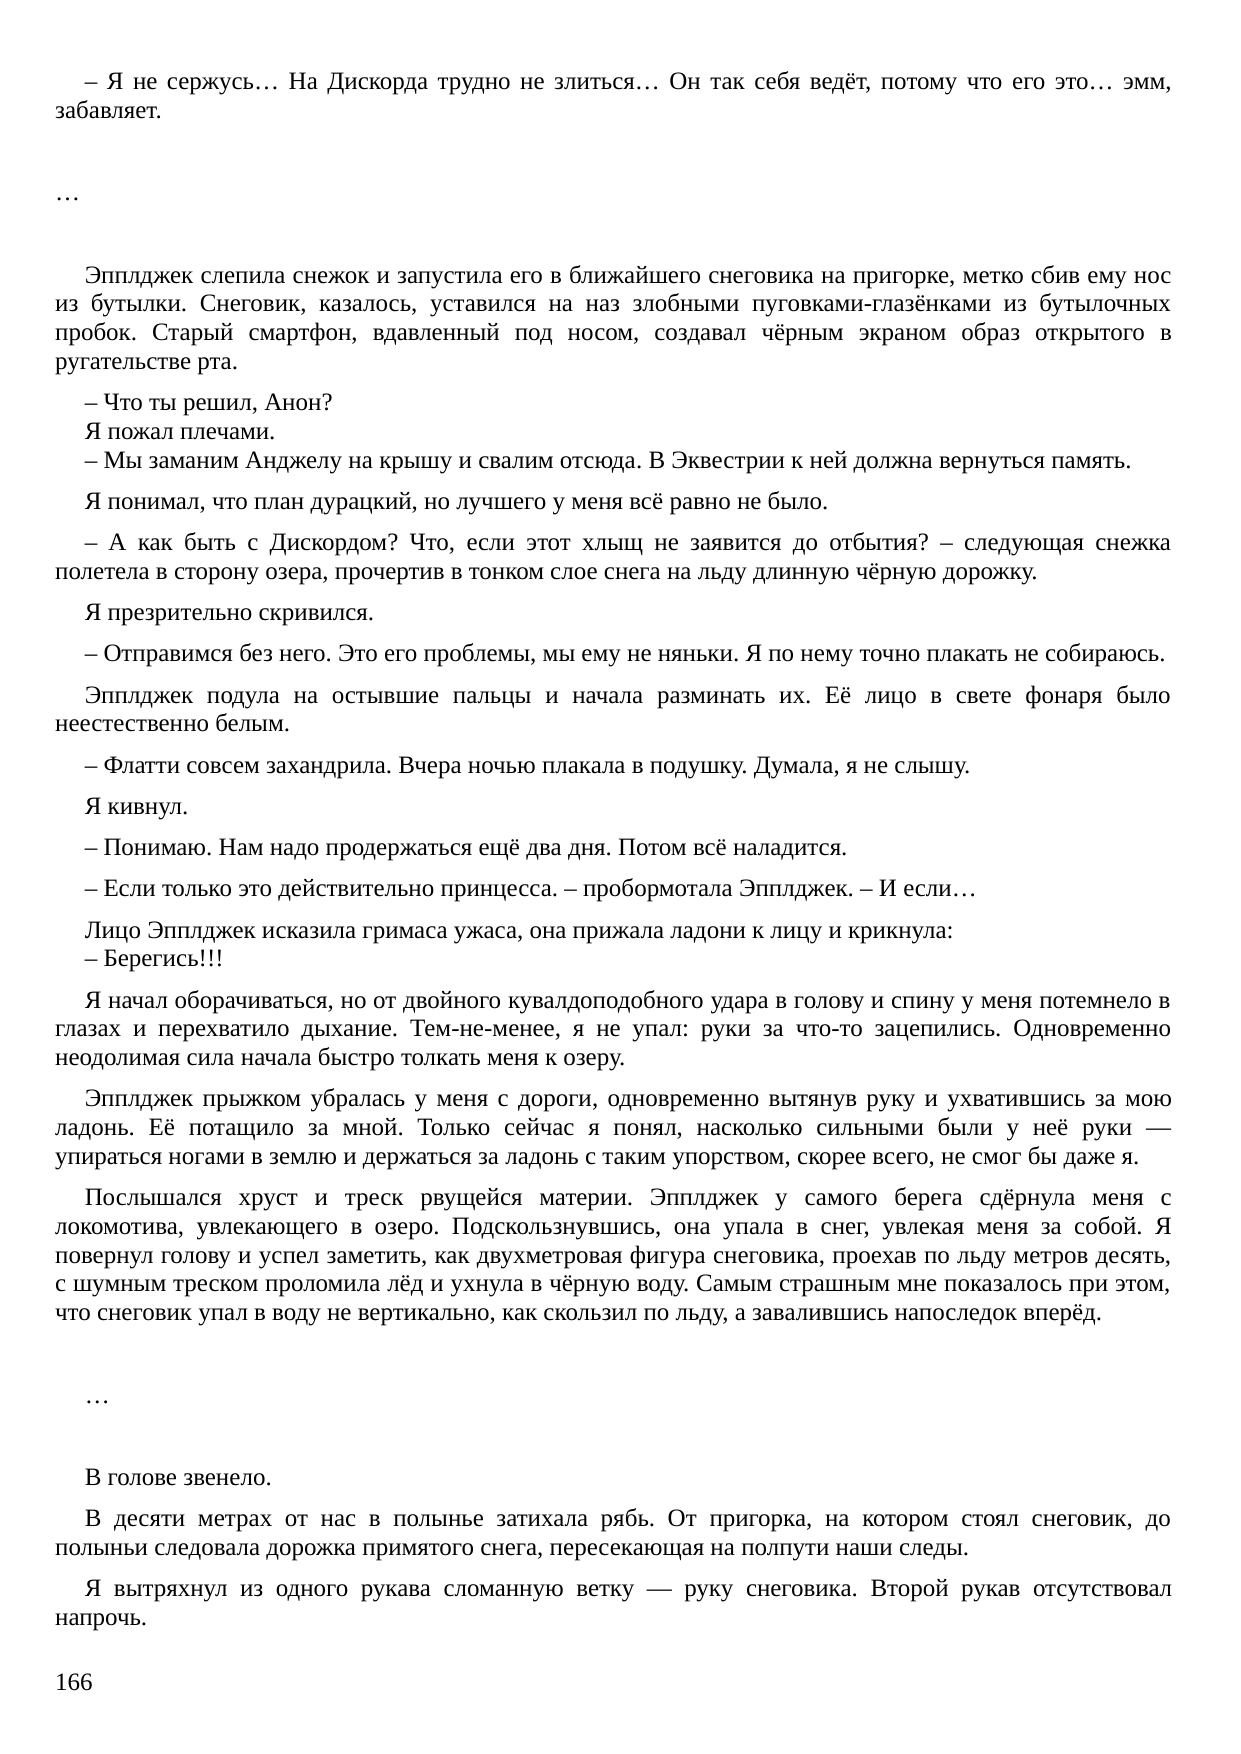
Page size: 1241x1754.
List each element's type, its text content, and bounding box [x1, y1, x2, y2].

text Эпплджек слепила снежок и запустила его в ближайшего снеговика на пригорке, метко сбив ему нос из бутылки. Снеговик, казалось, уставился на наз злобными пуговками-глазёнками из бутылочных пробок. Старый смартфон, вдавленный под носом, создавал чёрным экраном образ открытого в ругательстве рта. [55, 260, 1173, 375]
text Эпплджек подула на остывшие пальцы и начала разминать их. Её лицо в свете фонаря было неестественно белым. [55, 680, 1173, 737]
text – А как быть с Дискордом? Что, если этот хлыщ не заявится до отбытия? – следующая снежка полетела в сторону озера, прочертив в тонком слое снега на льду длинную чёрную дорожку. [55, 527, 1173, 585]
text В десяти метрах от нас в полынье затихала рябь. От пригорка, на котором стоял снеговик, до полыньи следовала дорожка примятого снега, пересекающая на полпути наши следы. [55, 1503, 1173, 1561]
text – Если только это действительно принцесса. – пробормотала Эпплджек. – И если… [55, 873, 1173, 902]
text … [55, 177, 1173, 206]
text Я кивнул. [55, 791, 1173, 820]
text – Флатти совсем захандрила. Вчера ночью плакала в подушку. Думала, я не слышу. [55, 750, 1173, 778]
text – Отправимся без него. Это его проблемы, мы ему не няньки. Я по нему точно плакать не собираюсь. [55, 638, 1173, 667]
text Я пожал плечами. [55, 416, 1173, 445]
text Я презрительно скривился. [55, 597, 1173, 626]
text Я понимал, что план дурацкий, но лучшего у меня всё равно не было. [55, 486, 1173, 515]
text … [55, 1380, 1173, 1408]
text – Берегись!!! [55, 943, 1173, 972]
text Послышался хруст и треск рвущейся материи. Эпплджек у самого берега сдёрнула меня с локомотива, увлекающего в озеро. Подскользнувшись, она упала в снег, увлекая меня за собой. Я повернул голову и успел заметить, как двухметровая фигура снеговика, проехав по льду метров десять, с шумным треском проломила лёд и ухнула в чёрную воду. Самым страшным мне показалось при этом, что снеговик упал в воду не вертикально, как скользил по льду, а завалившись напоследок вперёд. [55, 1182, 1173, 1326]
text Я вытряхнул из одного рукава сломанную ветку — руку снеговика. Второй рукав отсутствовал напрочь. [55, 1573, 1173, 1631]
text – Мы заманим Анджелу на крышу и свалим отсюда. В Эквестрии к ней должна вернуться память. [55, 445, 1173, 473]
text В голове звенело. [55, 1462, 1173, 1491]
text – Понимаю. Нам надо продержаться ещё два дня. Потом всё наладится. [55, 832, 1173, 861]
text Я начал оборачиваться, но от двойного кувалдоподобного удара в голову и спину у меня потемнело в глазах и перехватило дыхание. Тем-не-менее, я не упал: руки за что-то зацепились. Одновременно неодолимая сила начала быстро толкать меня к озеру. [55, 985, 1173, 1071]
text Эпплджек прыжком убралась у меня с дороги, одновременно вытянув руку и ухватившись за мою ладонь. Её потащило за мной. Только сейчас я понял, насколько сильными были у неё руки — упираться ногами в землю и держаться за ладонь с таким упорством, скорее всего, не смог бы даже я. [55, 1083, 1173, 1170]
text Лицо Эпплджек исказила гримаса ужаса, она прижала ладони к лицу и крикнула: [55, 915, 1173, 943]
text – Я не сержусь… На Дискорда трудно не злиться… Он так себя ведёт, потому что его это… эмм, забавляет. [55, 66, 1173, 123]
text – Что ты решил, Анон? [55, 387, 1173, 416]
